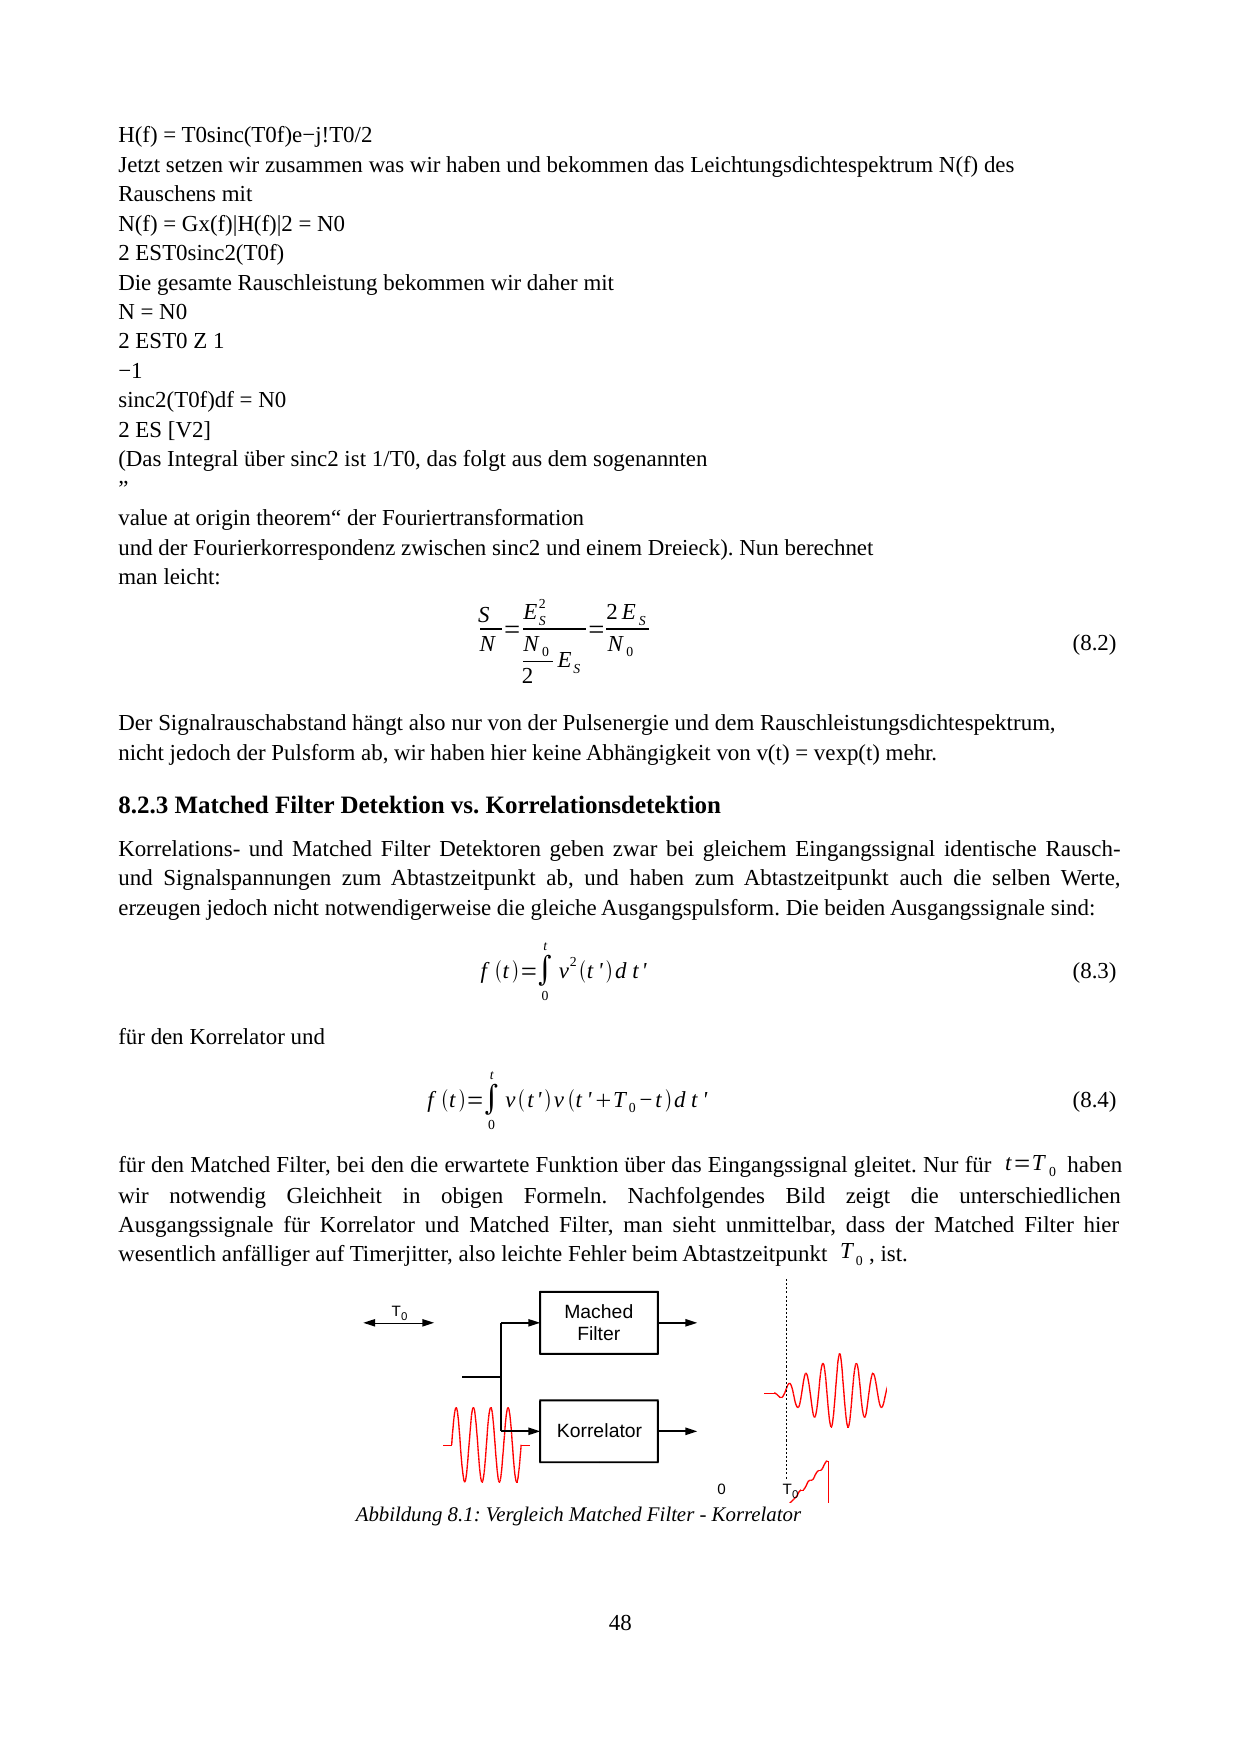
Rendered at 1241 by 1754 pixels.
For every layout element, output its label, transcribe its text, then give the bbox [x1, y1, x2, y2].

text Der Signalrauschabstand hängt also nur von der Pulsenergie und dem Rauschleistungsdichtespektrum, [118, 706, 1122, 735]
text N = N0 [118, 295, 1122, 324]
text Abbildung 8.1: Vergleich Matched Filter - Korrelator [356, 1502, 884, 1526]
table_header (8.4) [1010, 1061, 1122, 1149]
text für den Korrelator und [118, 1020, 1122, 1049]
text nicht jedoch der Pulsform ab, wir haben hier keine Abhängigkeit von v(t) = vexp(t) mehr. [118, 735, 1122, 765]
text 2 EST0sinc2(T0f) [118, 236, 1122, 266]
text Die gesamte Rauschleistung bekommen wir daher mit [118, 266, 1122, 295]
text Jetzt setzen wir zusammen was wir haben und bekommen das Leichtungsdichtespektrum N(f) des [118, 148, 1122, 177]
text Rauschens mit [118, 177, 1122, 207]
text für den Matched Filter, bei den die erwartete Funktion über das Eingangssignal gleitet. Nur für haben wir notwendig Gleichheit in obigen Formeln. Nachfolgendes Bild zeigt die unterschiedlichen Ausgangssignale für Korrelator und Matched Filter, man sieht unmittelbar, dass der Matched Filter hier wesentlich anfälliger auf Timerjitter, also leichte Fehler beim Abtastzeitpunkt , ist. [118, 1149, 1122, 1267]
text N(f) = Gx(f)|H(f)|2 = N0 [118, 207, 1122, 236]
text sinc2(T0f)df = N0 [118, 383, 1122, 413]
text Korrelations- und Matched Filter Detektoren geben zwar bei gleichem Eingangssignal identische Rausch- und Signalspannungen zum Abtastzeitpunkt ab, und haben zum Abtastzeitpunkt auch die selben Werte, erzeugen jedoch nicht notwendigerweise die gleiche Ausgangspulsform. Die beiden Ausgangssignale sind: [118, 832, 1122, 920]
text H(f) = T0sinc(T0f)e−j!T0/2 [118, 118, 1122, 148]
table_header (8.3) [1010, 932, 1122, 1020]
text −1 [118, 354, 1122, 383]
text man leicht: [118, 560, 1122, 590]
text 2 ES [V2] [118, 413, 1122, 442]
table_header [118, 590, 1010, 706]
text und der Fourierkorrespondenz zwischen sinc2 und einem Dreieck). Nun berechnet [118, 531, 1122, 560]
text 2 EST0 Z 1 [118, 324, 1122, 354]
table_header [118, 1061, 1010, 1149]
text ” [118, 472, 1122, 501]
subtitle Matched Filter Detektion vs. Korrelationsdetektion [118, 790, 1122, 819]
text value at origin theorem“ der Fouriertransformation [118, 501, 1122, 531]
table_header [118, 932, 1010, 1020]
text (Das Integral über sinc2 ist 1/T0, das folgt aus dem sogenannten [118, 442, 1122, 472]
table_header (8.2) [1010, 590, 1122, 706]
